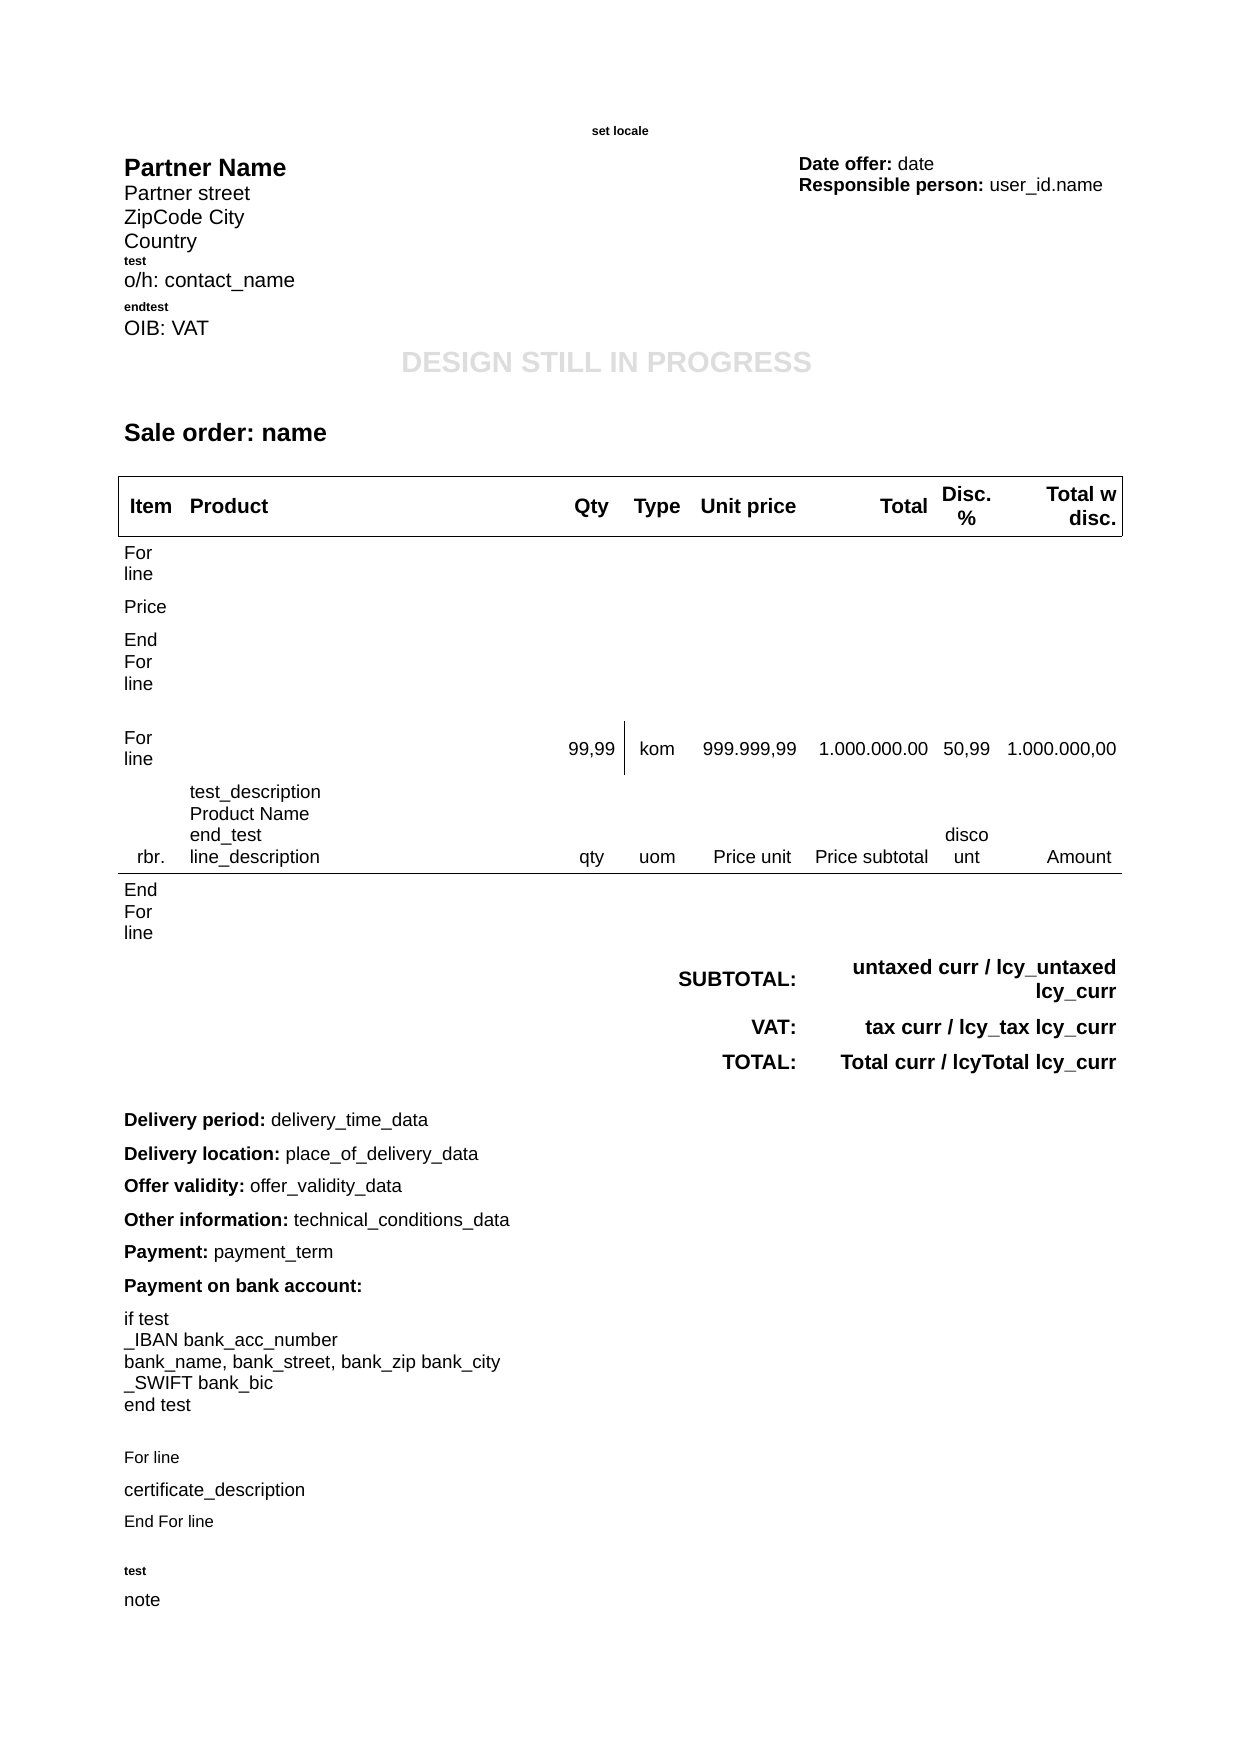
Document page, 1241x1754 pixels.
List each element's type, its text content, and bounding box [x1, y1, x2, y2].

table_cell uom [624, 775, 690, 873]
table_cell [118, 700, 1122, 721]
table_header Unit price [690, 477, 802, 536]
table_cell Amount [999, 775, 1122, 873]
table_cell [934, 874, 999, 949]
table_header Item [119, 477, 184, 536]
table_cell rbr. [118, 775, 184, 873]
table_cell End For line [118, 874, 184, 949]
table_cell [559, 624, 624, 700]
table_cell End For line [118, 624, 184, 700]
table_cell [999, 537, 1122, 591]
table_cell test_description Product Name end_test line_description [184, 775, 559, 873]
table_cell SUBTOTAL: [118, 949, 802, 1009]
table_cell 1.000.000,00 [999, 721, 1122, 775]
table_cell note [118, 1583, 1122, 1616]
table_header Sale order: name [118, 412, 1122, 452]
table_cell For line [118, 721, 184, 775]
table_cell 999.999,99 [690, 721, 802, 775]
table_cell Price subtotal [802, 775, 934, 873]
table_cell [184, 537, 559, 591]
table_cell Total curr / lcyTotal lcy_curr [802, 1044, 1122, 1079]
table_cell tax curr / lcy_tax lcy_curr [802, 1009, 1122, 1044]
table_cell 99,99 [559, 721, 624, 775]
table_cell certificate_description [118, 1473, 1122, 1506]
table_header Product [184, 477, 559, 536]
table_cell [118, 1536, 1122, 1557]
table_cell VAT: [118, 1009, 802, 1044]
table_cell [802, 624, 934, 700]
table_header Total w disc. [999, 477, 1122, 536]
table_cell TOTAL: [118, 1044, 802, 1079]
table_header Qty [559, 477, 624, 536]
table_cell For line [118, 537, 184, 591]
table_cell Price unit [690, 775, 802, 873]
table_cell [184, 874, 559, 949]
table_cell [624, 624, 690, 700]
table_cell discount [934, 775, 999, 873]
table_cell [559, 537, 624, 591]
table_cell [690, 874, 802, 949]
table_header set locale [118, 118, 1122, 147]
table_cell [999, 874, 1122, 949]
table_cell [184, 624, 559, 700]
table_cell [999, 624, 1122, 700]
table_cell Delivery location: place_of_delivery_data [118, 1137, 1122, 1169]
table_cell Payment: payment_term [118, 1236, 1122, 1269]
table_cell [934, 537, 999, 591]
table_cell 1.000.000.00 [802, 721, 934, 775]
table_cell Payment on bank account: [118, 1269, 1122, 1302]
table_cell kom [625, 721, 690, 775]
table_cell qty [559, 775, 624, 873]
table_header Delivery period: delivery_time_data [118, 1104, 1122, 1137]
table_cell For line [118, 1442, 1122, 1473]
table_header Total [802, 477, 934, 536]
table_cell Offer validity: offer_validity_data [118, 1170, 1122, 1203]
table_cell Other information: technical_conditions_data [118, 1203, 1122, 1236]
table_cell if test _IBAN bank_acc_number bank_name, bank_street, bank_zip bank_city _SWIFT bank_bic end test [118, 1302, 1122, 1421]
table_header Disc. % [934, 477, 999, 536]
text DESIGN STILL IN PROGRESS [118, 345, 1095, 379]
table_cell [690, 624, 802, 700]
table_cell [624, 537, 690, 591]
table_cell [624, 874, 690, 949]
table_cell [802, 874, 934, 949]
table_cell Price [118, 591, 1122, 623]
table_cell [118, 1421, 1122, 1442]
table_cell test [118, 1558, 1122, 1583]
table_cell 50,99 [934, 721, 999, 775]
table_cell Date offer: date Responsible person: user_id.name [793, 147, 1122, 345]
table_cell Partner Name Partner street ZipCode City Country test o/h: contact_name endtest OIB: VAT [118, 147, 793, 345]
table_cell [690, 537, 802, 591]
table_cell untaxed curr / lcy_untaxed lcy_curr [802, 949, 1122, 1009]
table_cell [559, 874, 624, 949]
table_cell [934, 624, 999, 700]
table_cell [802, 537, 934, 591]
table_cell [184, 721, 559, 775]
table_header Type [624, 477, 690, 536]
table_cell End For line [118, 1506, 1122, 1536]
